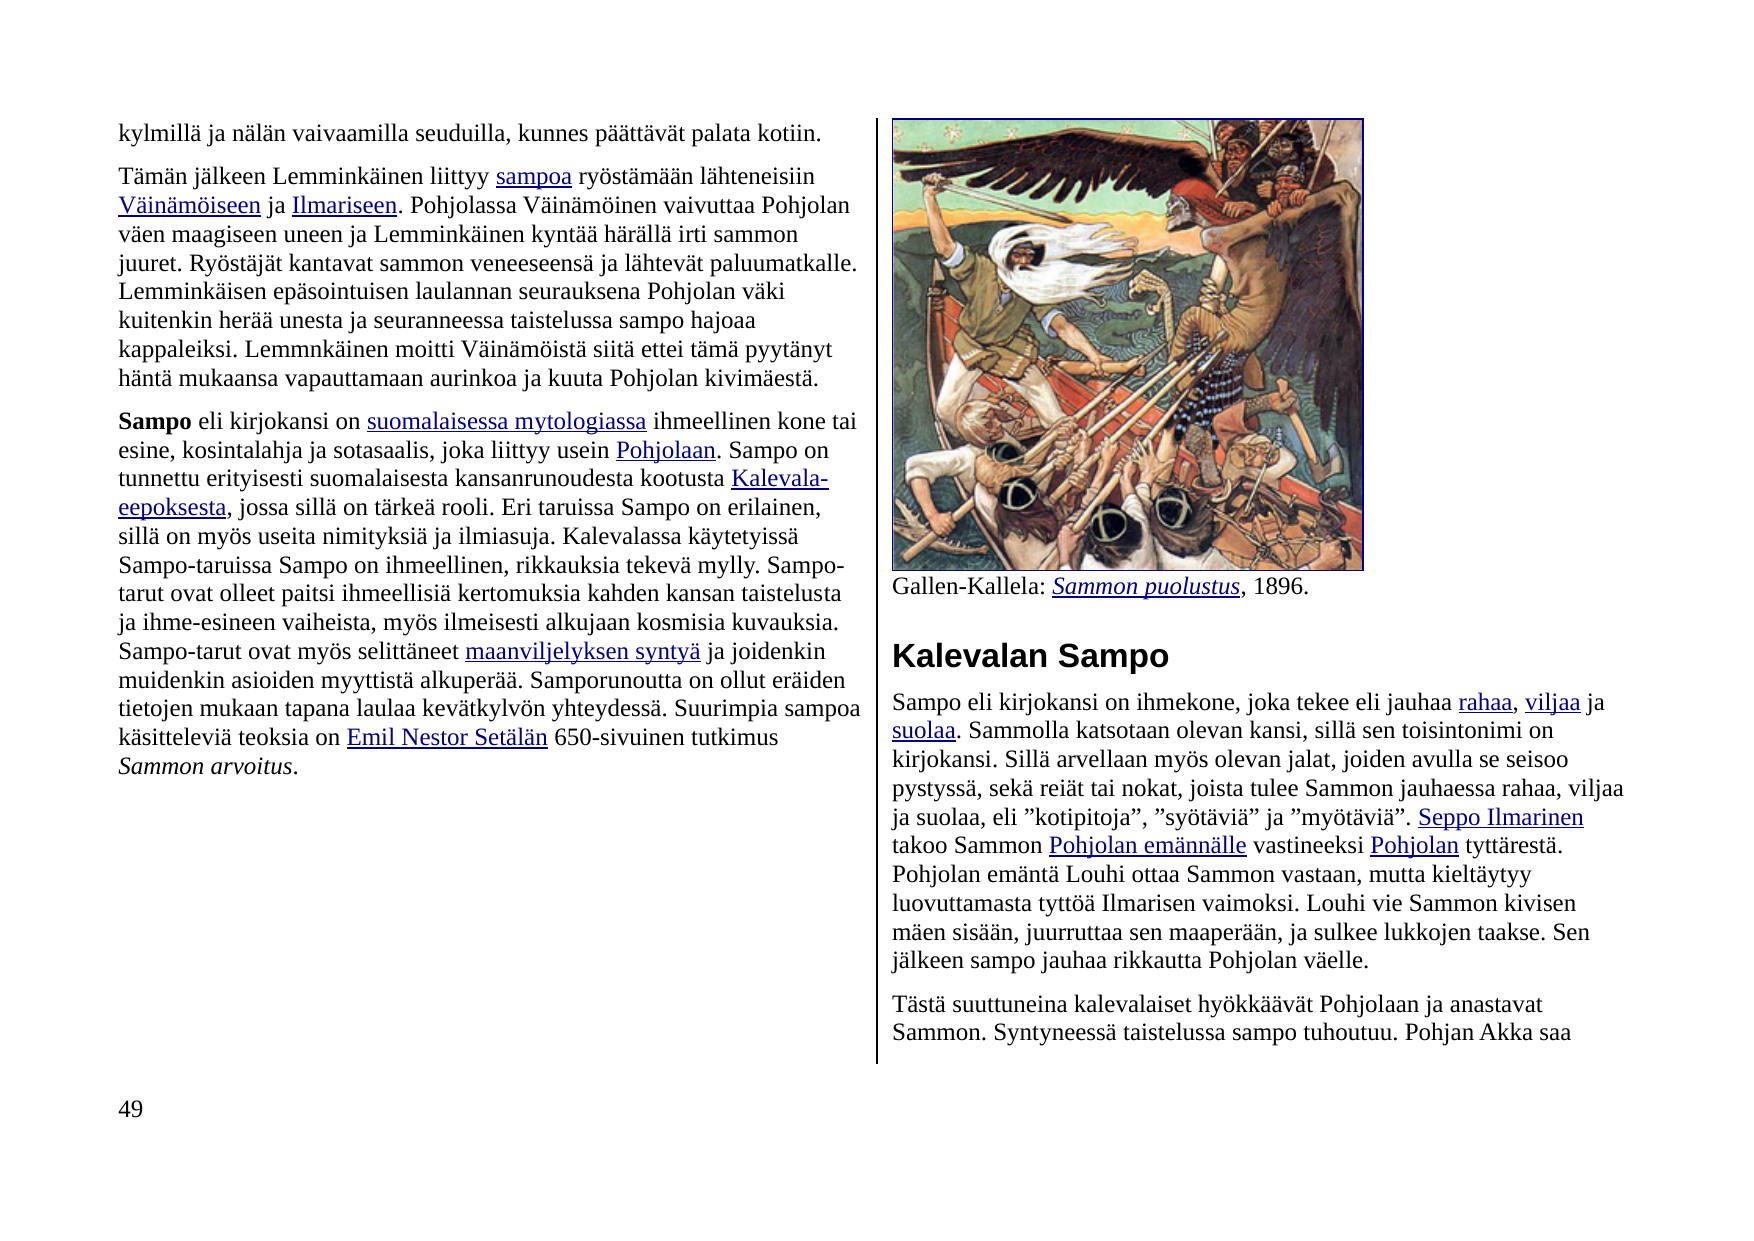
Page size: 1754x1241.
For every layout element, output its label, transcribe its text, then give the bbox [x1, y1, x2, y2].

text Sampo eli kirjokansi on ihmekone, joka tekee eli jauhaa rahaa, viljaa ja suolaa. Sammolla katsotaan olevan kansi, sillä sen toisintonimi on kirjokansi. Sillä arvellaan myös olevan jalat, joiden avulla se seisoo pystyssä, sekä reiät tai nokat, joista tulee Sammon jauhaessa rahaa, viljaa ja suolaa, eli ”kotipitoja”, ”syötäviä” ja ”myötäviä”. Seppo Ilmarinen takoo Sammon Pohjolan emännälle vastineeksi Pohjolan tyttärestä. Pohjolan emäntä Louhi ottaa Sammon vastaan, mutta kieltäytyy luovuttamasta tyttöä Ilmarisen vaimoksi. Louhi vie Sammon kivisen mäen sisään, juurruttaa sen maaperään, ja sulkee lukkojen taakse. Sen jälkeen sampo jauhaa rikkautta Pohjolan väelle. [892, 687, 1635, 974]
text Tämän jälkeen Lemminkäinen liittyy sampoa ryöstämään lähteneisiin Väinämöiseen ja Ilmariseen. Pohjolassa Väinämöinen vaivuttaa Pohjolan väen maagiseen uneen ja Lemminkäinen kyntää härällä irti sammon juuret. Ryöstäjät kantavat sammon veneeseensä ja lähtevät paluumatkalle. Lemminkäisen epäsointuisen laulannan seurauksena Pohjolan väki kuitenkin herää unesta ja seuranneessa taistelussa sampo hajoaa kappaleiksi. Lemmnkäinen moitti Väinämöistä siitä ettei tämä pyytänyt häntä mukaansa vapauttamaan aurinkoa ja kuuta Pohjolan kivimäestä. [118, 161, 862, 391]
text kylmillä ja nälän vaivaamilla seuduilla, kunnes päättävät palata kotiin. [118, 118, 862, 147]
text Tästä suuttuneina kalevalaiset hyökkäävät Pohjolaan ja anastavat Sammon. Syntyneessä taistelussa sampo tuhoutuu. Pohjan Akka saa [892, 989, 1635, 1046]
picture [893, 120, 1362, 570]
text Gallen-Kallela: Sammon puolustus, 1896. [892, 571, 1635, 600]
subtitle Kalevalan Sampo [892, 635, 1635, 674]
text Sampo eli kirjokansi on suomalaisessa mytologiassa ihmeellinen kone tai esine, kosintalahja ja sotasaalis, joka liittyy usein Pohjolaan. Sampo on tunnettu erityisesti suomalaisesta kansanrunoudesta kootusta Kalevala-eepoksesta, jossa sillä on tärkeä rooli. Eri taruissa Sampo on erilainen, sillä on myös useita nimityksiä ja ilmiasuja. Kalevalassa käytetyissä Sampo-taruissa Sampo on ihmeellinen, rikkauksia tekevä mylly. Sampo-tarut ovat olleet paitsi ihmeellisiä kertomuksia kahden kansan taistelusta ja ihme-esineen vaiheista, myös ilmeisesti alkujaan kosmisia kuvauksia. Sampo-tarut ovat myös selittäneet maanviljelyksen syntyä ja joidenkin muidenkin asioiden myyttistä alkuperää. Samporunoutta on ollut eräiden tietojen mukaan tapana laulaa kevätkylvön yhteydessä. Suurimpia sampoa käsitteleviä teoksia on Emil Nestor Setälän 650-sivuinen tutkimus Sammon arvoitus. [118, 406, 862, 780]
